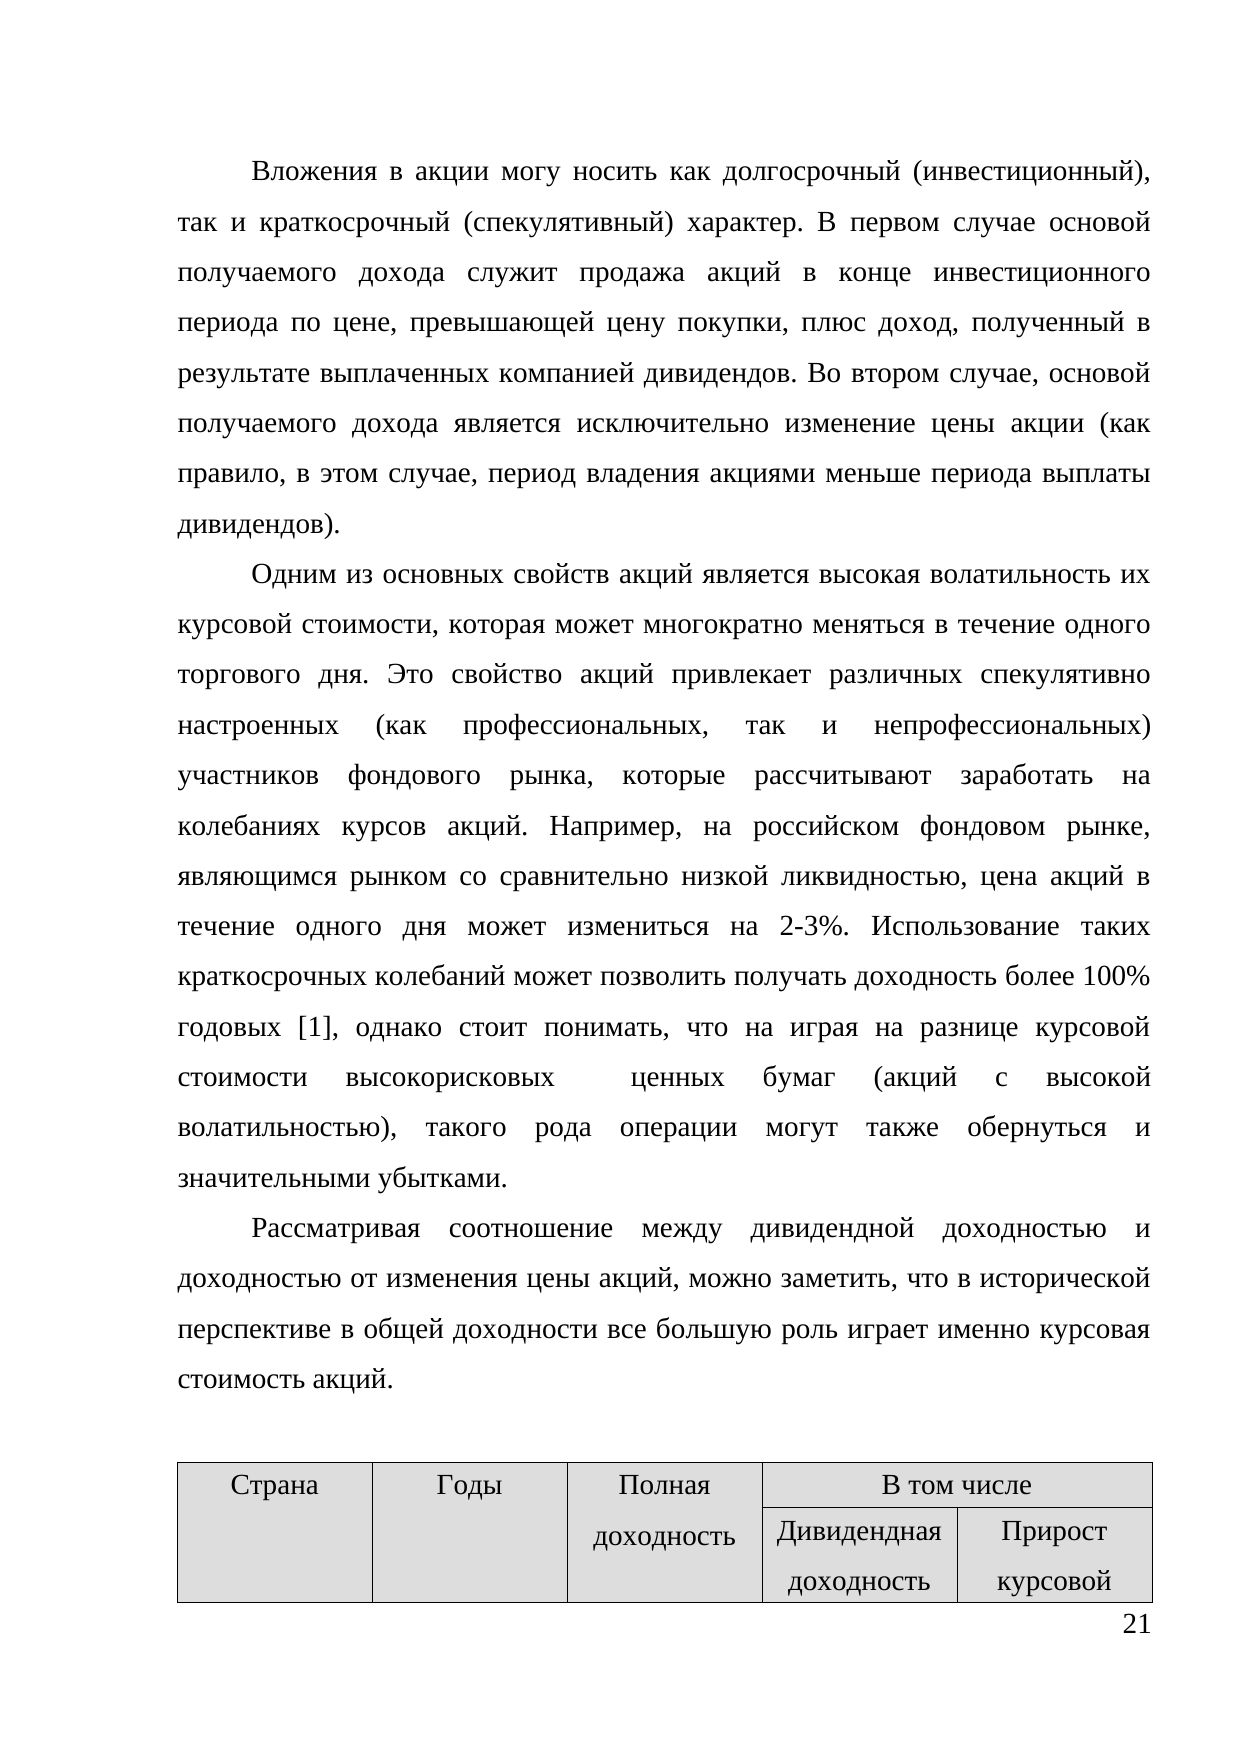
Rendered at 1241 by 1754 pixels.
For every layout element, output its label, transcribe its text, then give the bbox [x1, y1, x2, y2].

table_header Страна [178, 1463, 372, 1602]
table_cell Дивидендная доходность [763, 1508, 957, 1602]
text Одним из основных свойств акций является высокая волатильность их курсовой стоимости, которая может многократно меняться в течение одного торгового дня. Это свойство акций привлекает различных спекулятивно настроенных (как профессиональных, так и непрофессиональных) участников фондового рынка, которые рассчитывают заработать на колебаниях курсов акций. Например, на российском фондовом рынке, являющимся рынком со сравнительно низкой ликвидностью, цена акций в течение одного дня может измениться на 2-3%. Использование таких краткосрочных колебаний может позволить получать доходность более 100% годовых [1], однако стоит понимать, что на играя на разнице курсовой стоимости высокорисковых ценных бумаг (акций с высокой волатильностью), такого рода операции могут также обернуться и значительными убытками. [177, 556, 1152, 1193]
table_cell Прирост курсовой [958, 1508, 1152, 1602]
text Рассматривая соотношение между дивидендной доходностью и доходностью от изменения цены акций, можно заметить, что в исторической перспективе в общей доходности все большую роль играет именно курсовая стоимость акций. [177, 1210, 1152, 1394]
text Вложения в акции могу носить как долгосрочный (инвестиционный), так и краткосрочный (спекулятивный) характер. В первом случае основой получаемого дохода служит продажа акций в конце инвестиционного периода по цене, превышающей цену покупки, плюс доход, полученный в результате выплаченных компанией дивидендов. Во втором случае, основой получаемого дохода является исключительно изменение цены акции (как правило, в этом случае, период владения акциями меньше периода выплаты дивидендов). [177, 153, 1152, 539]
table_header Годы [373, 1463, 567, 1602]
table_header В том числе [763, 1463, 1152, 1507]
table_header Полная доходность [568, 1463, 762, 1602]
